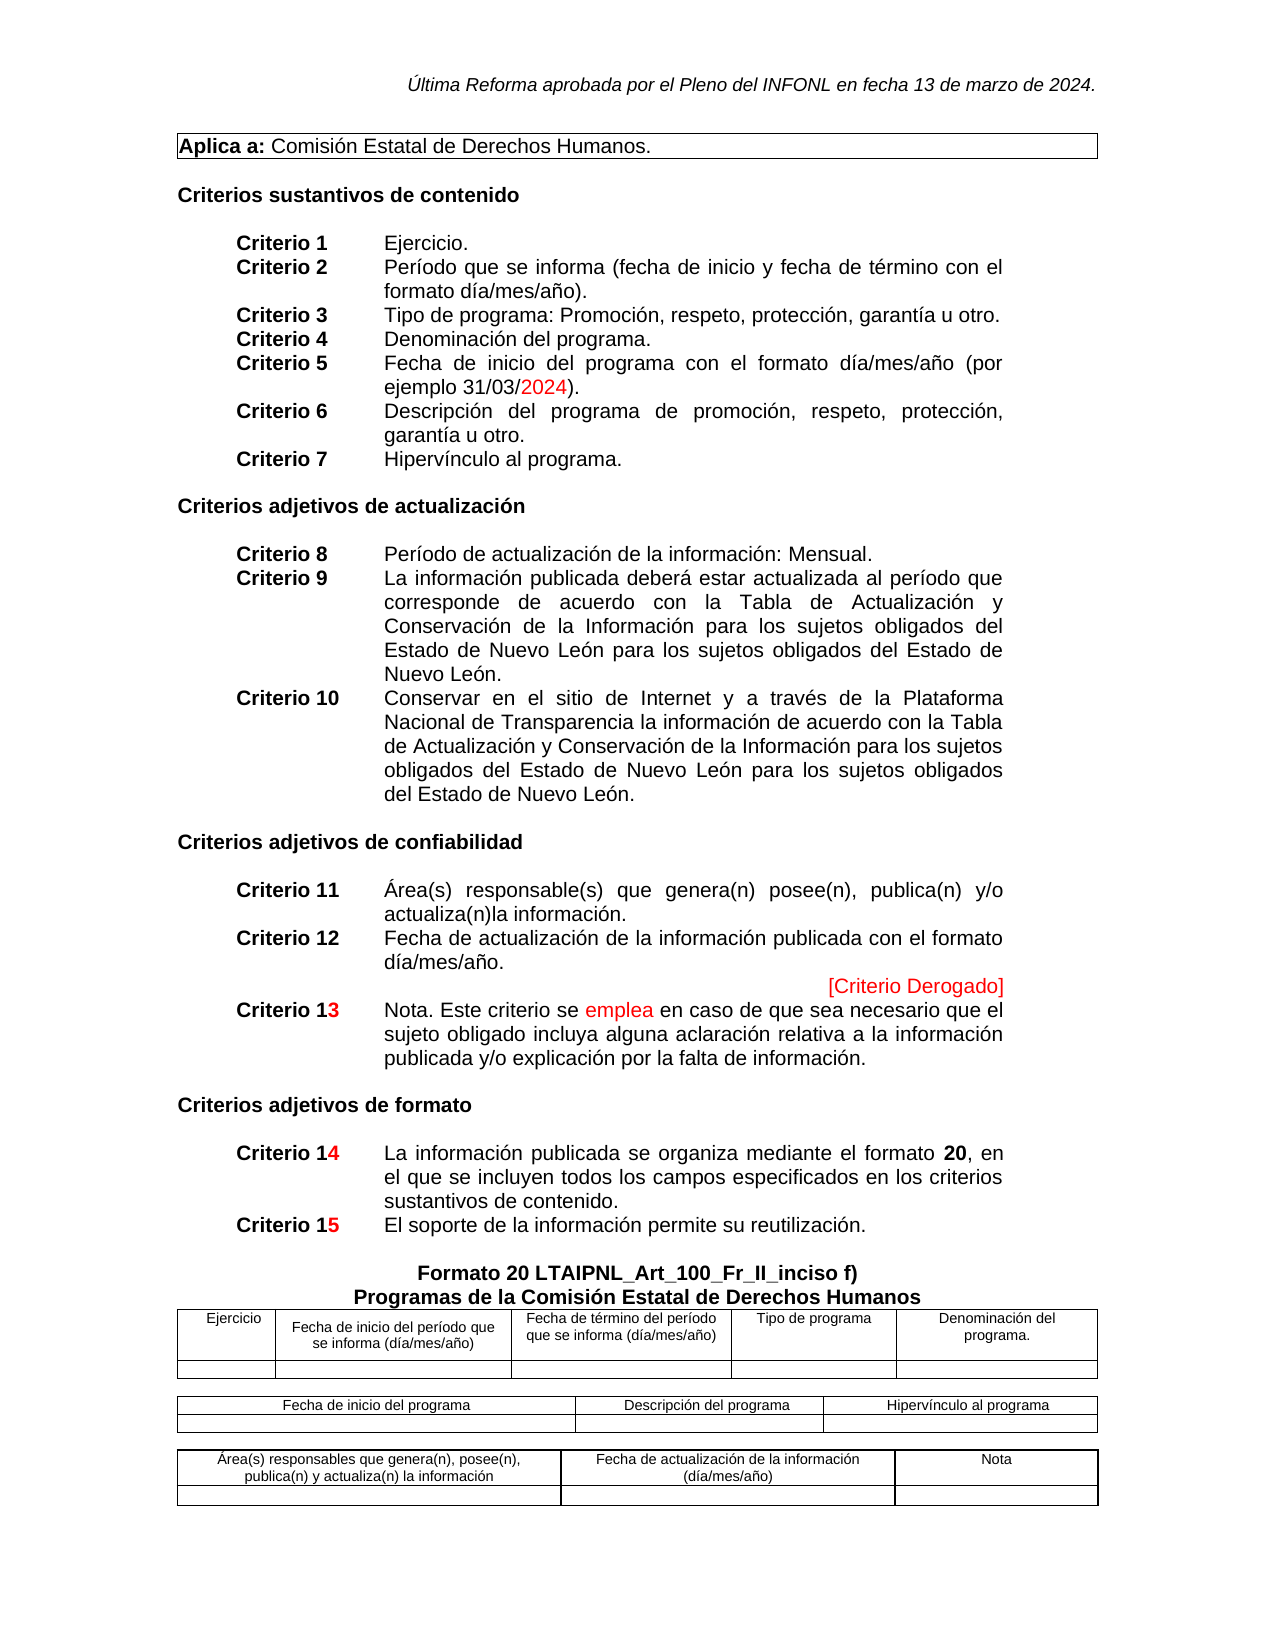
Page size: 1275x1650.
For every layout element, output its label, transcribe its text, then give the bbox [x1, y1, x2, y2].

text Criterio 13 Nota. Este criterio se emplea en caso de que sea necesario que el sujeto obligado incluya alguna aclaración relativa a la información publicada y/o explicación por la falta de información. [236, 997, 1004, 1069]
text Criterio 14 La información publicada se organiza mediante el formato 20, en el que se incluyen todos los campos especificados en los criterios sustantivos de contenido. [236, 1141, 1004, 1213]
text Criterio 1 Ejercicio. [236, 231, 1004, 255]
text Criterio 12 Fecha de actualización de la información publicada con el formato día/mes/año. [236, 926, 1004, 973]
table_cell [824, 1415, 1097, 1432]
table_header Tipo de programa [732, 1310, 896, 1360]
text [Criterio Derogado] [236, 973, 1004, 997]
table_header Área(s) responsables que genera(n), posee(n), publica(n) y actualiza(n) la información [178, 1451, 560, 1484]
text Criterio 10 Conservar en el sitio de Internet y a través de la Plataforma Nacional de Transparencia la información de acuerdo con la Tabla de Actualización y Conservación de la Información para los sujetos obligados del Estado de Nuevo León para los sujetos obligados del Estado de Nuevo León. [236, 686, 1004, 806]
text Criterios sustantivos de contenido [177, 183, 1098, 207]
table_cell [512, 1361, 731, 1378]
text Criterio 8 Período de actualización de la información: Mensual. [236, 542, 1004, 566]
text Criterios adjetivos de formato [177, 1093, 1098, 1117]
text Criterio 15 El soporte de la información permite su reutilización. [236, 1213, 1004, 1237]
table_cell [178, 1361, 275, 1378]
text Criterio 9 La información publicada deberá estar actualizada al período que corresponde de acuerdo con la Tabla de Actualización y Conservación de la Información para los sujetos obligados del Estado de Nuevo León para los sujetos obligados del Estado de Nuevo León. [236, 566, 1004, 686]
text Criterios adjetivos de actualización [177, 494, 1098, 518]
table_cell [576, 1415, 823, 1432]
text Criterio 7 Hipervínculo al programa. [236, 446, 1004, 470]
text Criterio 11 Área(s) responsable(s) que genera(n) posee(n), publica(n) y/o actualiza(n)la información. [236, 878, 1004, 926]
table_header Hipervínculo al programa [824, 1397, 1097, 1414]
table_header Fecha de inicio del período que se informa (día/mes/año) [276, 1310, 511, 1360]
text Aplica a: Comisión Estatal de Derechos Humanos. [178, 134, 1097, 158]
table_header Descripción del programa [576, 1397, 823, 1414]
table_header Nota [896, 1451, 1097, 1484]
table_header Fecha de inicio del programa [178, 1397, 575, 1414]
table_cell [732, 1361, 896, 1378]
text Criterio 2 Período que se informa (fecha de inicio y fecha de término con el formato día/mes/año). [236, 255, 1004, 303]
text Criterio 5 Fecha de inicio del programa con el formato día/mes/año (por ejemplo 31/03/2024). [236, 351, 1004, 398]
text Programas de la Comisión Estatal de Derechos Humanos [177, 1285, 1098, 1309]
table_cell [562, 1486, 894, 1505]
text Criterios adjetivos de confiabilidad [177, 830, 1098, 854]
text Criterio 4 Denominación del programa. [236, 327, 1004, 351]
table_header Ejercicio [178, 1310, 275, 1360]
text Criterio 3 Tipo de programa: Promoción, respeto, protección, garantía u otro. [236, 303, 1004, 327]
text Formato 20 LTAIPNL_Art_100_Fr_II_inciso f) [177, 1261, 1098, 1285]
table_cell [276, 1361, 511, 1378]
table_cell [178, 1486, 560, 1505]
table_cell [897, 1361, 1097, 1378]
table_cell [178, 1415, 575, 1432]
table_header Fecha de término del período que se informa (día/mes/año) [512, 1310, 731, 1360]
table_header Fecha de actualización de la información (día/mes/año) [562, 1451, 894, 1484]
table_header Denominación del programa. [897, 1310, 1097, 1360]
table_cell [896, 1486, 1097, 1505]
text Criterio 6 Descripción del programa de promoción, respeto, protección, garantía u otro. [236, 398, 1004, 446]
